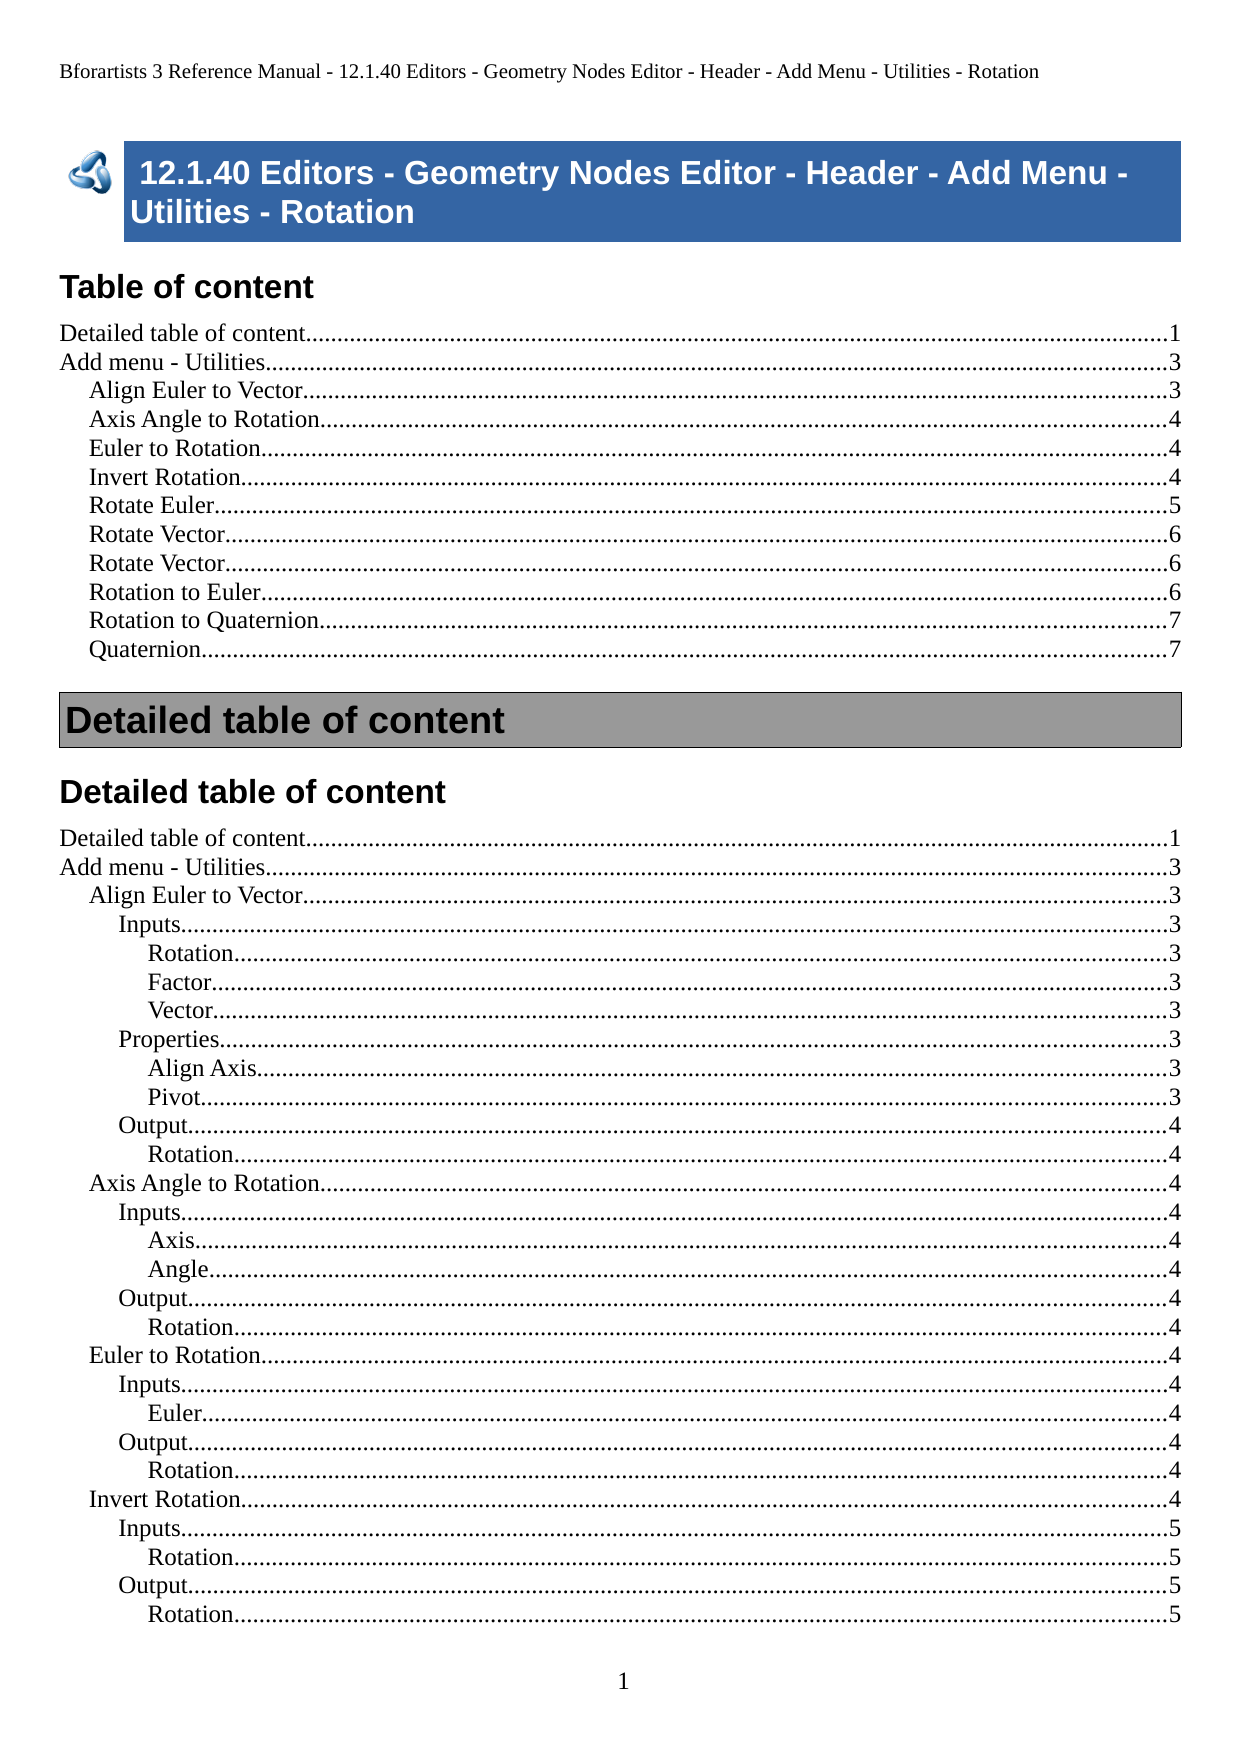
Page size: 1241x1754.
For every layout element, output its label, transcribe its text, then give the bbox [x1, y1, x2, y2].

text Output 4 [118, 1427, 1181, 1455]
text Axis Angle to Rotation 4 [88, 1168, 1181, 1197]
text Output 5 [118, 1570, 1181, 1599]
text Axis Angle to Rotation 4 [88, 404, 1181, 433]
text Align Axis 3 [147, 1053, 1181, 1082]
text Detailed table of content 1 [59, 823, 1181, 852]
text Rotation 4 [147, 1312, 1181, 1340]
text Rotate Vector 6 [88, 519, 1181, 548]
text Rotate Vector 6 [88, 548, 1181, 577]
text Output 4 [118, 1283, 1181, 1312]
text Inputs 4 [118, 1369, 1181, 1398]
text Euler to Rotation 4 [88, 1340, 1181, 1369]
text Axis 4 [147, 1225, 1181, 1254]
text Rotation 5 [147, 1542, 1181, 1570]
text Rotate Euler 5 [88, 490, 1181, 519]
text Output 4 [118, 1110, 1181, 1139]
subtitle Table of content [59, 267, 1181, 305]
text Add menu - Utilities 3 [59, 347, 1181, 375]
text Rotation 3 [147, 938, 1181, 967]
text Detailed table of content 1 [59, 318, 1181, 347]
text Quaternion 7 [88, 634, 1181, 663]
text Pivot 3 [147, 1082, 1181, 1110]
text Invert Rotation 4 [88, 462, 1181, 490]
text Align Euler to Vector 3 [88, 880, 1181, 909]
text Inputs 3 [118, 909, 1181, 938]
text Angle 4 [147, 1254, 1181, 1283]
text Inputs 5 [118, 1513, 1181, 1542]
table_header Detailed table of content [60, 693, 1181, 747]
text Align Euler to Vector 3 [88, 375, 1181, 404]
picture [65, 147, 114, 197]
table_header [59, 141, 124, 242]
text Rotation to Euler 6 [88, 577, 1181, 605]
text Properties 3 [118, 1024, 1181, 1053]
text Inputs 4 [118, 1197, 1181, 1225]
text Euler 4 [147, 1398, 1181, 1427]
text Euler to Rotation 4 [88, 433, 1181, 462]
text Rotation to Quaternion 7 [88, 605, 1181, 634]
text Vector 3 [147, 995, 1181, 1024]
text Factor 3 [147, 967, 1181, 995]
text Rotation 5 [147, 1599, 1181, 1628]
text Add menu - Utilities 3 [59, 852, 1181, 880]
subtitle Detailed table of content [59, 772, 1181, 810]
table_header 12.1.40 Editors - Geometry Nodes Editor - Header - Add Menu - Utilities - Rotation [124, 141, 1181, 242]
text Invert Rotation 4 [88, 1484, 1181, 1513]
text Rotation 4 [147, 1455, 1181, 1484]
text Rotation 4 [147, 1139, 1181, 1168]
